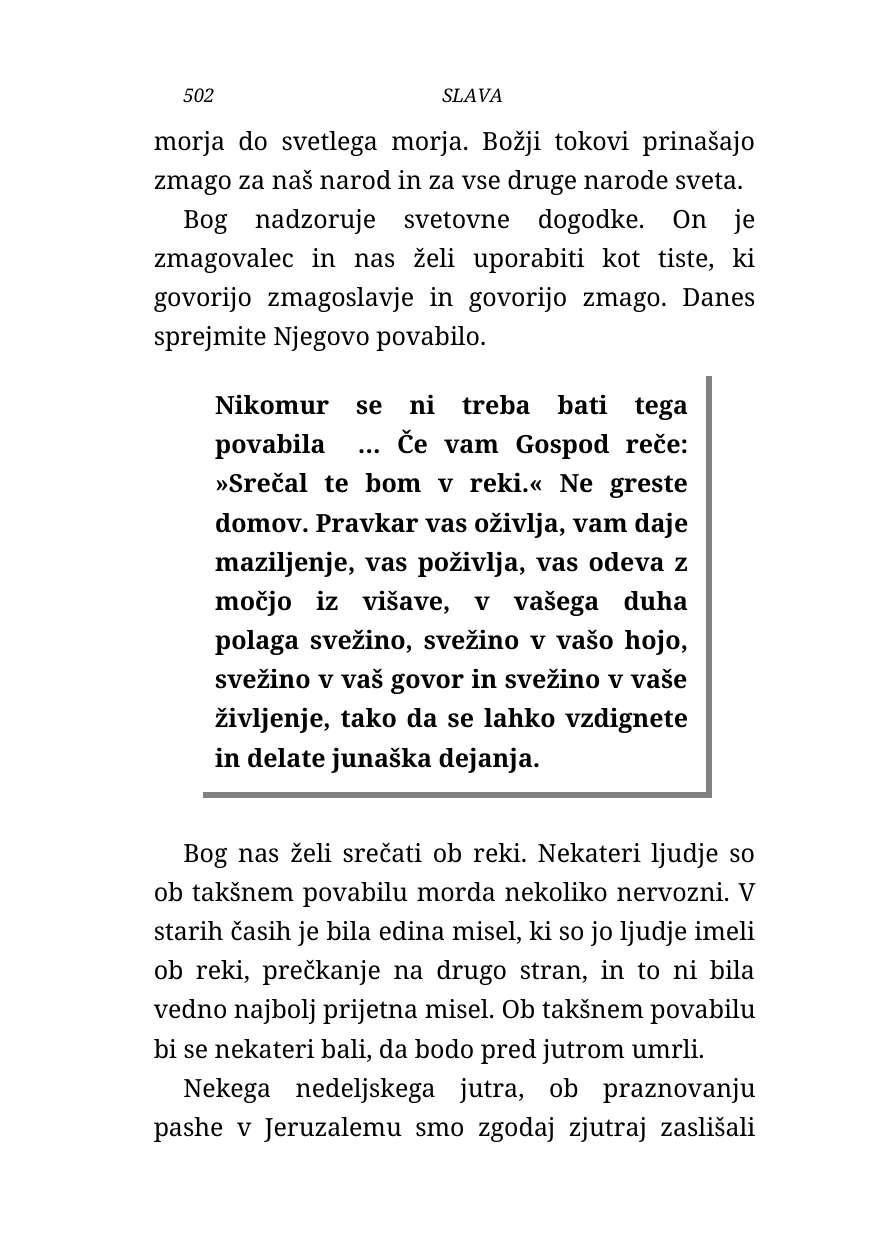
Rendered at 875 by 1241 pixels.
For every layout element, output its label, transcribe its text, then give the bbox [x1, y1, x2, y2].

text Bog nadzoruje svetovne dogodke. On je zmagovalec in nas želi uporabiti kot tiste, ki govorijo zmagoslavje in govorijo zmago. Danes sprejmite Njegovo povabilo. [153, 202, 756, 353]
text Nekega nedeljskega jutra, ob praznovanju pashe v Jeruzalemu smo zgodaj zjutraj zaslišali [153, 1071, 756, 1144]
text Nikomur se ni treba bati tega povabila … Če vam Gospod reče: »Srečal te bom v reki.« Ne greste domov. Pravkar vas oživlja, vam daje maziljenje, vas poživlja, vas odeva z močjo iz višave, v vašega duha polaga svežino, svežino v vašo hojo, svežino v vaš govor in svežino v vaše življenje, tako da se lahko vzdignete in delate junaška dejanja. [197, 370, 706, 792]
text Bog nas želi srečati ob reki. Nekateri ljudje so ob takšnem povabilu morda nekoliko nervozni. V starih časih je bila edina misel, ki so jo ljudje imeli ob reki, prečkanje na drugo stran, in to ni bila vedno najbolj prijetna misel. Ob takšnem povabilu bi se nekateri bali, da bodo pred jutrom umrli. [153, 836, 756, 1065]
text morja do svetlega morja. Božji tokovi prinašajo zmago za naš narod in za vse druge narode sveta. [153, 123, 756, 196]
